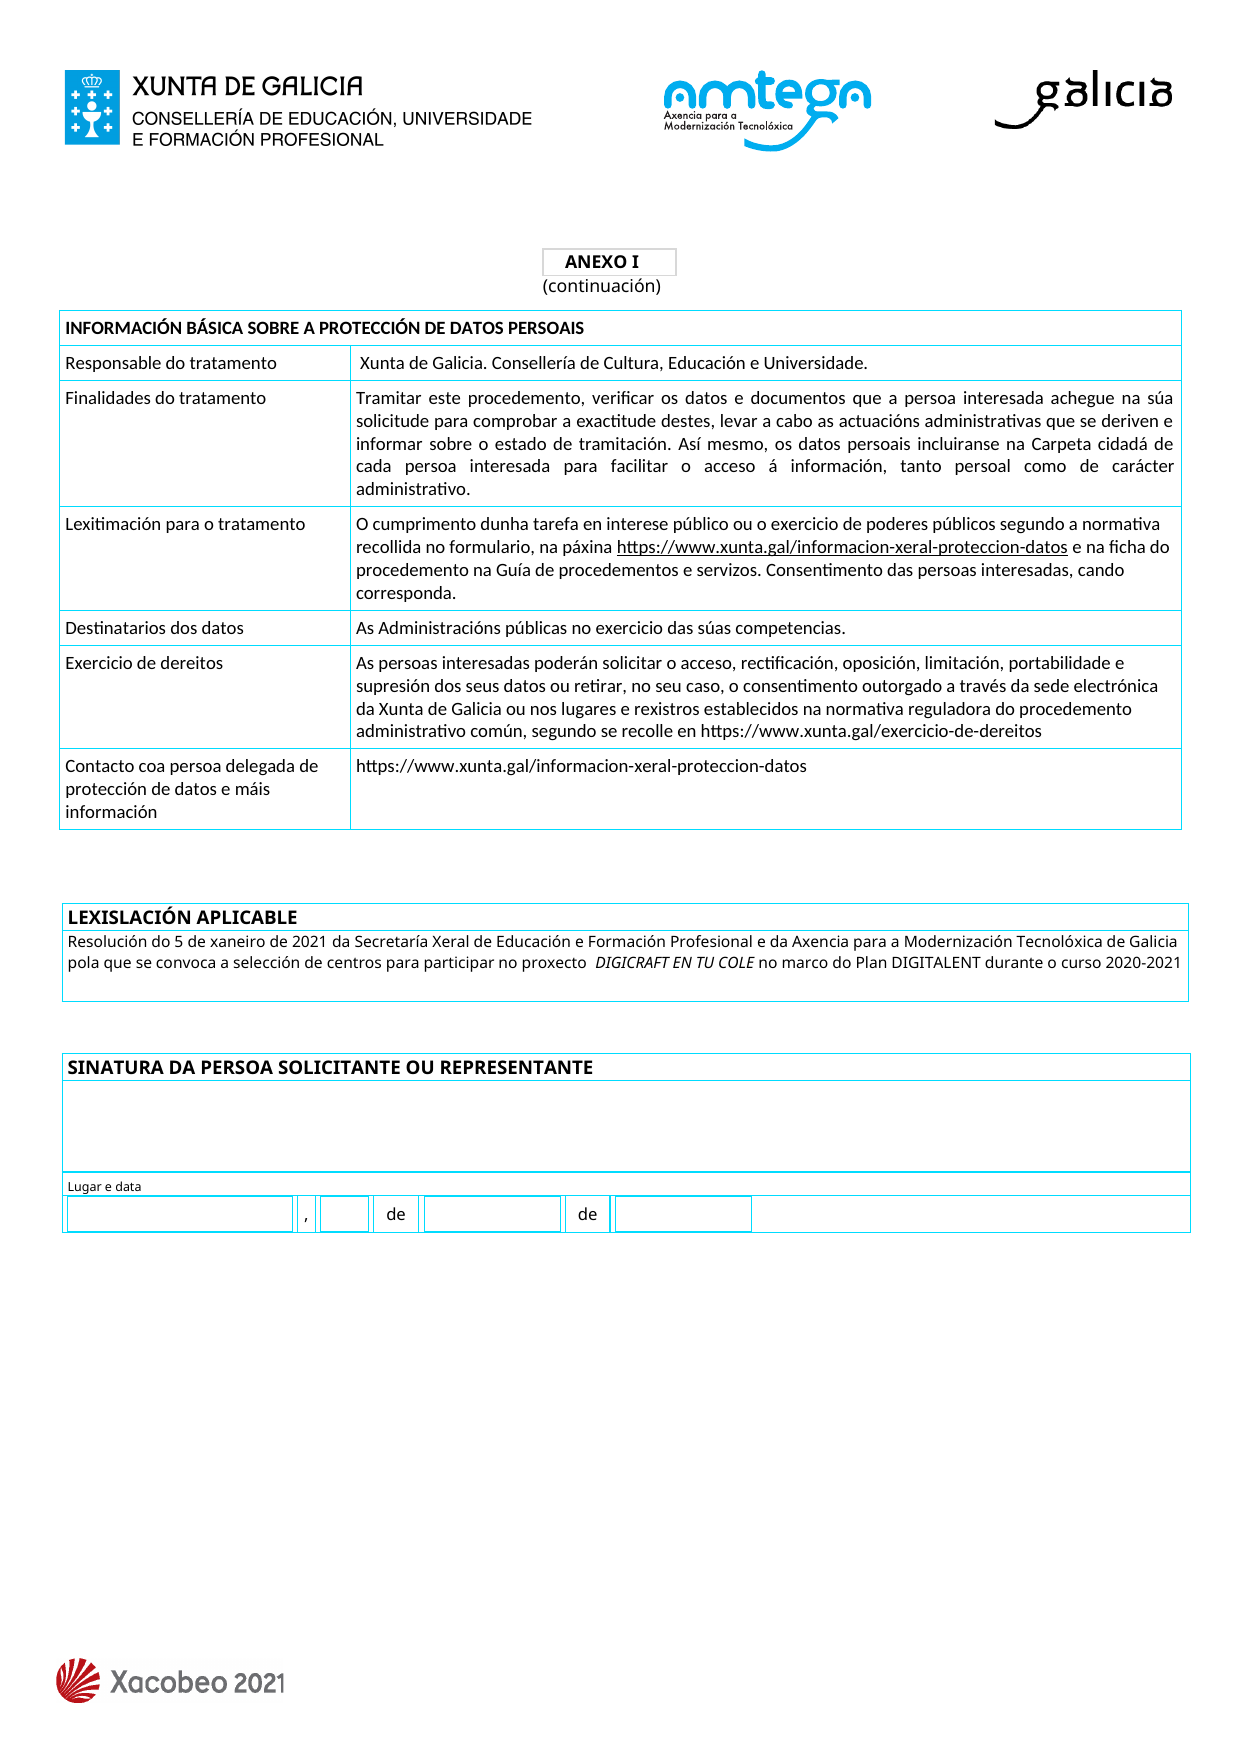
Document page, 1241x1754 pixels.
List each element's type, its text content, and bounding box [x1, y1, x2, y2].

picture [994, 70, 1172, 129]
picture [72, 91, 79, 98]
table_cell [561, 1196, 565, 1232]
table_cell , [298, 1196, 315, 1232]
table_cell Exercicio de dereitos [60, 646, 350, 748]
picture [104, 108, 112, 115]
table_cell [63, 1196, 67, 1232]
table_cell Xunta de Galicia. Consellería de Cultura, Educación e Universidade. [351, 346, 1181, 379]
table_cell As Administracións públicas no exercicio das súas competencias. [351, 611, 1181, 645]
picture [104, 91, 112, 98]
table_cell de [566, 1196, 609, 1232]
table_cell [752, 1196, 1190, 1232]
table_header LEXISLACIÓN APLICABLE [63, 904, 1188, 929]
table_cell [369, 1196, 373, 1232]
table_cell [316, 1196, 320, 1232]
table_cell [293, 1196, 297, 1232]
picture [56, 1658, 284, 1703]
table_cell de [374, 1196, 418, 1232]
picture [88, 91, 95, 98]
table_cell Responsable do tratamento [60, 346, 350, 379]
picture [88, 102, 96, 110]
table_header INFORMACIÓN BÁSICA SOBRE A PROTECCIÓN DE DATOS PERSOAIS [60, 311, 1181, 345]
table_cell [419, 1196, 424, 1232]
table_cell Contacto coa persoa delegada de protección de datos e máis información [60, 749, 350, 829]
table_header SINATURA DA PERSOA SOLICITANTE OU REPRESENTANTE [63, 1054, 1190, 1079]
picture [83, 113, 100, 137]
table_cell As persoas interesadas poderán solicitar o acceso, rectificación, oposición, limitación, portabilidade e supresión dos seus datos ou retirar, no seu caso, o consentimento outorgado a través da sede electrónica da Xunta de Galicia ou nos lugares e rexistros establecidos na normativa reguladora do procedemento administrativo común, segundo se recolle en https://www.xunta.gal/exercicio-de-dereitos [351, 646, 1181, 748]
table_cell Lexitimación para o tratamento [60, 507, 350, 610]
table_cell Lugar e data [63, 1173, 1190, 1195]
table_cell Tramitar este procedemento, verificar os datos e documentos que a persoa interesada achegue na súa solicitude para comprobar a exactitude destes, levar a cabo as actuacións administrativas que se deriven e informar sobre o estado de tramitación. Así mesmo, os datos persoais incluiranse na Carpeta cidadá de cada persoa interesada para facilitar o acceso á información, tanto persoal como de carácter administrativo. [351, 381, 1181, 506]
table_cell [611, 1196, 615, 1232]
table_cell https://www.xunta.gal/informacion-xeral-proteccion-datos [351, 749, 1181, 829]
picture [72, 107, 79, 115]
picture [64, 70, 532, 146]
picture [104, 124, 112, 131]
picture [72, 124, 79, 131]
table_cell Finalidades do tratamento [60, 381, 350, 506]
table_cell O cumprimento dunha tarefa en interese público ou o exercicio de poderes públicos segundo a normativa recollida no formulario, na páxina https://www.xunta.gal/informacion-xeral-proteccion-datos e na ficha do procedemento na Guía de procedementos e servizos. Consentimento das persoas interesadas, cando corresponda. [351, 507, 1181, 610]
table_cell [63, 1081, 1190, 1171]
table_cell Resolución do 5 de xaneiro de 2021 da Secretaría Xeral de Educación e Formación Profesional e da Axencia para a Modernización Tecnolóxica de Galicia pola que se convoca a selección de centros para participar no proxecto DIGICRAFT EN TU COLE no marco do Plan DIGITALENT durante o curso 2020-2021 [63, 931, 1188, 1001]
table_cell Destinatarios dos datos [60, 611, 350, 645]
